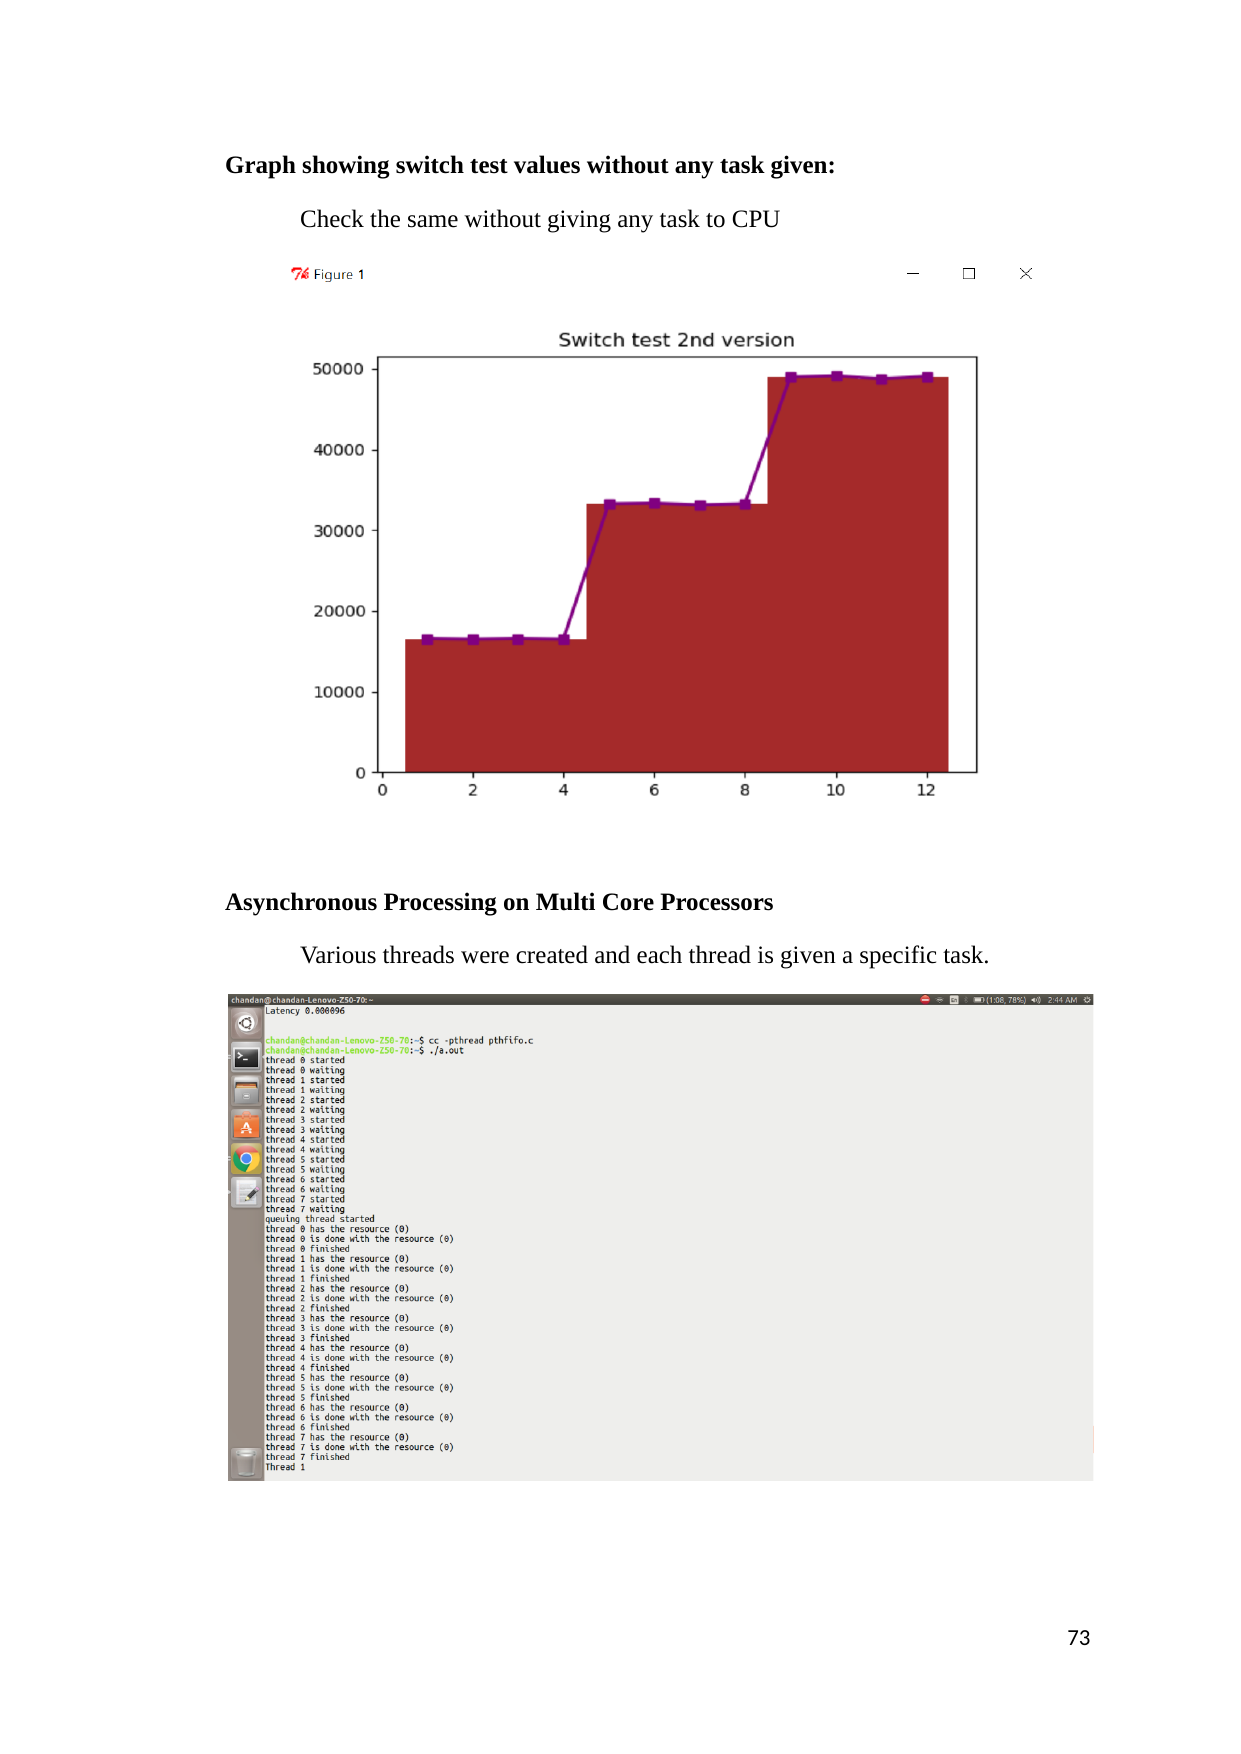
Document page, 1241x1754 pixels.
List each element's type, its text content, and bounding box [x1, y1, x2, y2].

subtitle Check the same without giving any task to CPU [225, 204, 1090, 233]
subtitle Graph showing switch test values without any task given: [225, 150, 1090, 179]
picture [228, 994, 1094, 1481]
subtitle Asynchronous Processing on Multi Core Processors [225, 887, 1090, 915]
text Various threads were created and each thread is given a specific task. [225, 940, 1090, 969]
picture [281, 257, 1038, 808]
